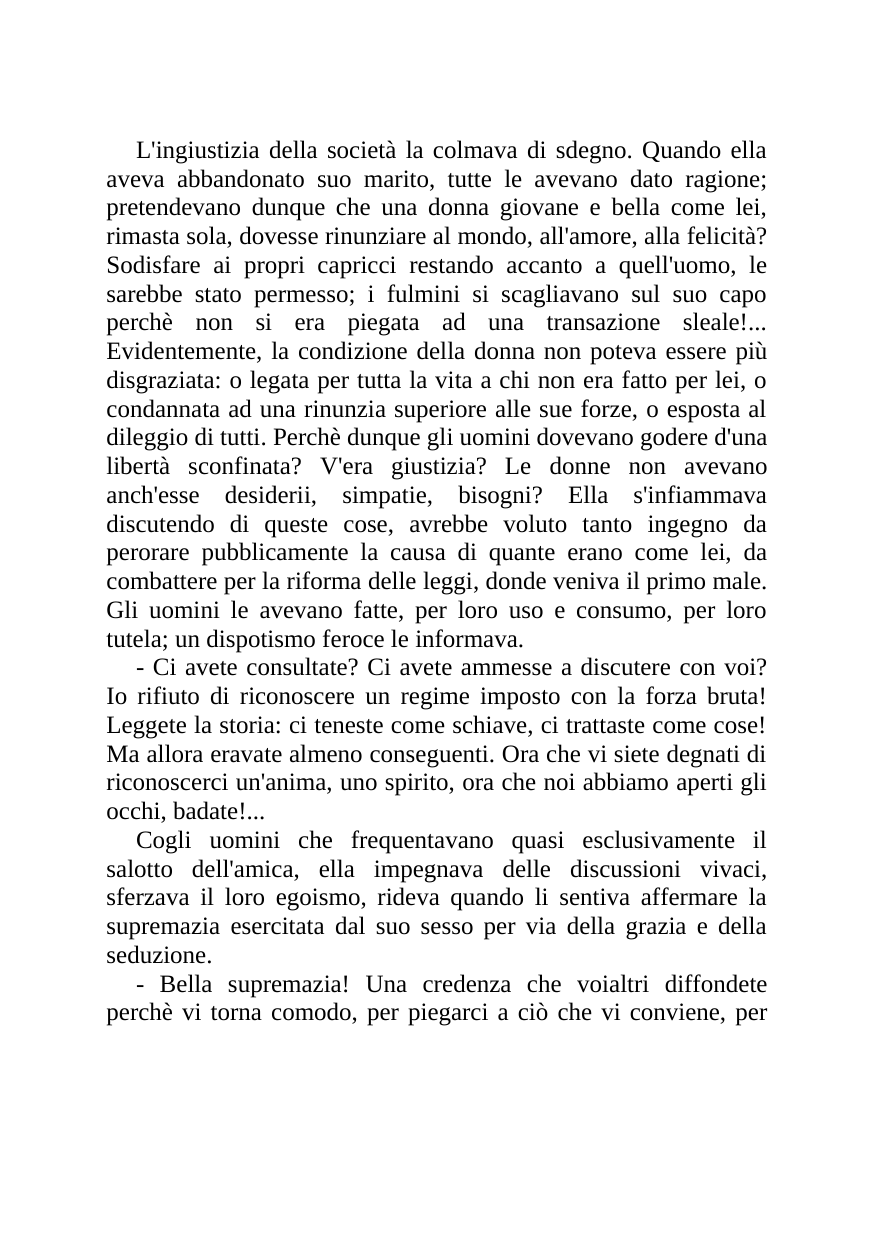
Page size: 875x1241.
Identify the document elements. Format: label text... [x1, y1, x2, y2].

text Cogli uomini che frequentavano quasi esclusivamente il salotto dell'amica, ella impegnava delle discussioni vivaci, sferzava il loro egoismo, rideva quando li sentiva affermare la supremazia esercitata dal suo sesso per via della grazia e della seduzione. [106, 825, 768, 969]
text L'ingiustizia della società la colmava di sdegno. Quando ella aveva abbandonato suo marito, tutte le avevano dato ragione; pretendevano dunque che una donna giovane e bella come lei, rimasta sola, dovesse rinunziare al mondo, all'amore, alla felicità? Sodisfare ai propri capricci restando accanto a quell'uomo, le sarebbe stato permesso; i fulmini si scagliavano sul suo capo perchè non si era piegata ad una transazione sleale!... Evidentemente, la condizione della donna non poteva essere più disgraziata: o legata per tutta la vita a chi non era fatto per lei, o condannata ad una rinunzia superiore alle sue forze, o esposta al dileggio di tutti. Perchè dunque gli uomini dovevano godere d'una libertà sconfinata? V'era giustizia? Le donne non avevano anch'esse desiderii, simpatie, bisogni? Ella s'infiammava discutendo di queste cose, avrebbe voluto tanto ingegno da perorare pubblicamente la causa di quante erano come lei, da combattere per la riforma delle leggi, donde veniva il primo male. Gli uomini le avevano fatte, per loro uso e consumo, per loro tutela; un dispotismo feroce le informava. [106, 135, 768, 652]
text - Ci avete consultate? Ci avete ammesse a discutere con voi? Io rifiuto di riconoscere un regime imposto con la forza bruta! Leggete la storia: ci teneste come schiave, ci trattaste come cose! Ma allora eravate almeno conseguenti. Ora che vi siete degnati di riconoscerci un'anima, uno spirito, ora che noi abbiamo aperti gli occhi, badate!... [106, 652, 768, 825]
text - Bella supremazia! Una credenza che voialtri diffondete perchè vi torna comodo, per piegarci a ciò che vi conviene, per [106, 969, 768, 1026]
